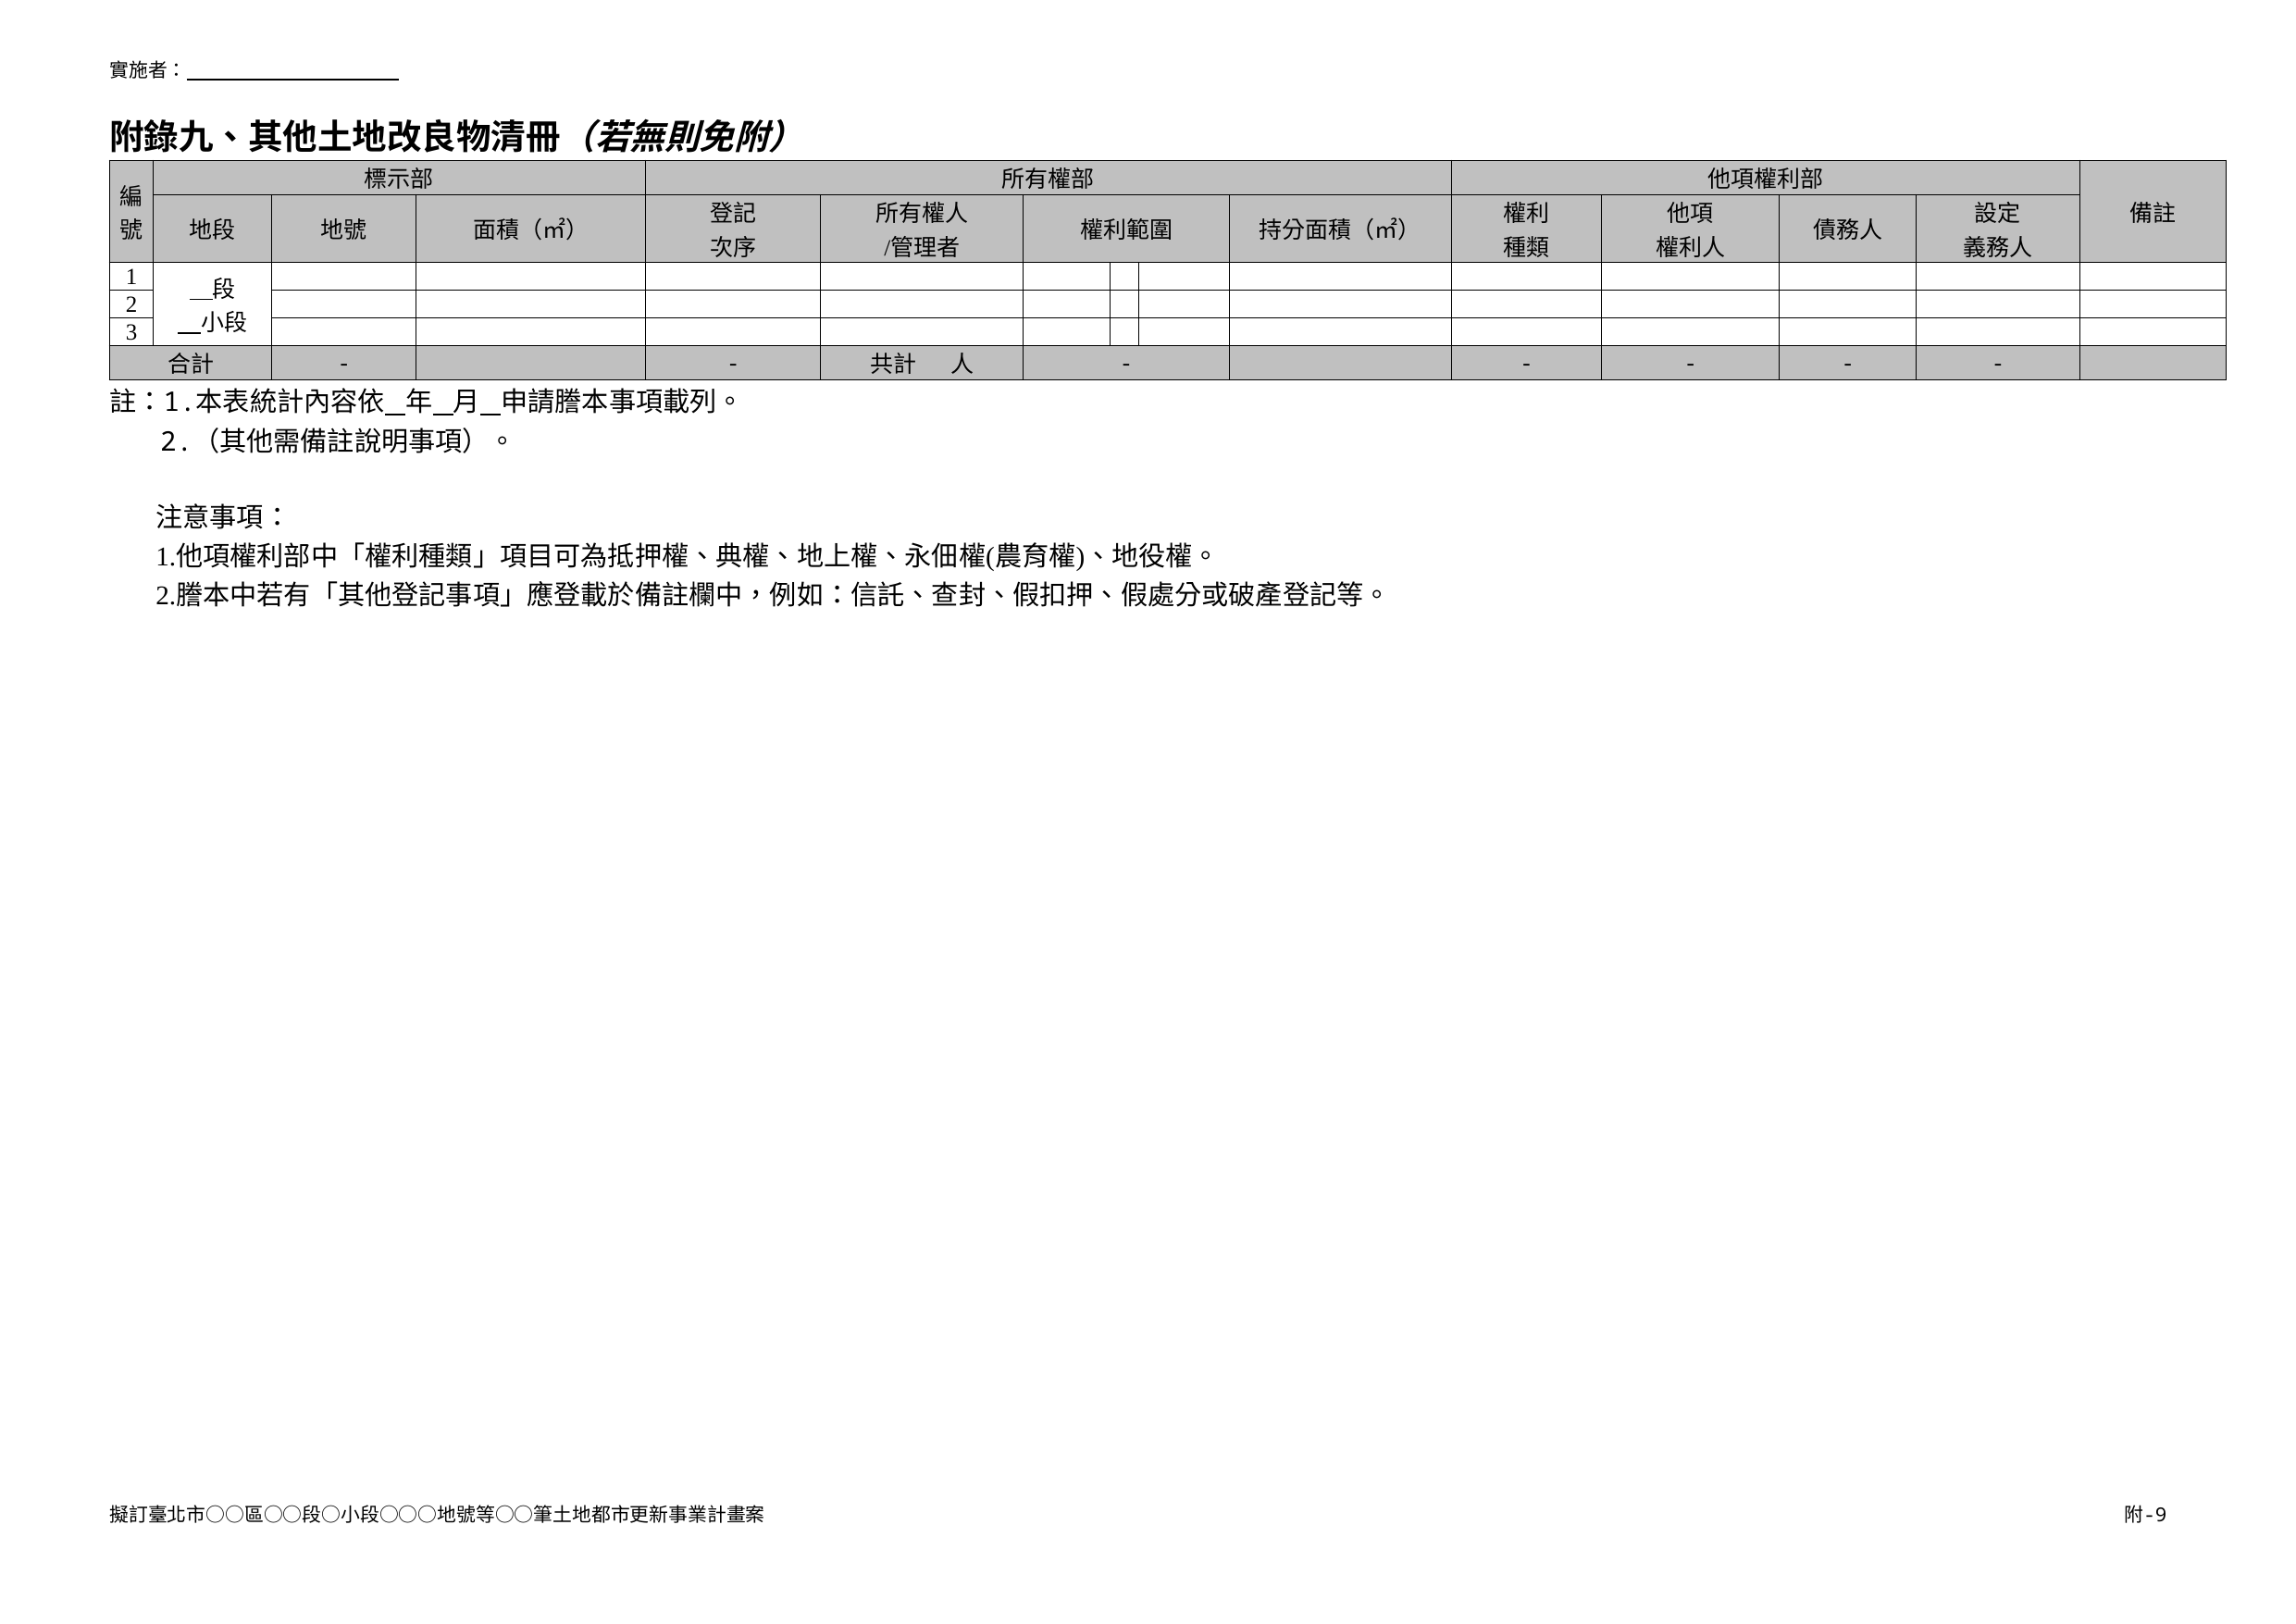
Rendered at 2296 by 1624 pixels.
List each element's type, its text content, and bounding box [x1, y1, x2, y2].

table_cell [646, 263, 820, 290]
table_cell [2080, 346, 2226, 379]
table_header 編號 [110, 161, 153, 262]
table_cell 地號 [272, 195, 416, 262]
table_cell [2080, 291, 2226, 317]
table_cell - [1024, 346, 1229, 379]
table_cell [1780, 291, 1916, 317]
table_cell [821, 263, 1023, 290]
table_cell [646, 291, 820, 317]
table_cell 段 小段 [154, 263, 271, 345]
table_cell [1780, 263, 1916, 290]
table_cell [1780, 318, 1916, 345]
table_cell 設定 義務人 [1917, 195, 2079, 262]
table_cell [1230, 318, 1451, 345]
table_cell [1602, 291, 1779, 317]
table_cell [821, 318, 1023, 345]
table_cell [416, 346, 645, 379]
table_cell [1139, 318, 1229, 345]
table_cell [1024, 318, 1110, 345]
table_header 所有權部 [646, 161, 1451, 194]
table_cell [1917, 291, 2079, 317]
table_cell [1230, 291, 1451, 317]
table_cell [1111, 291, 1138, 317]
table_cell [416, 291, 645, 317]
table_cell [1024, 291, 1110, 317]
text 2.（其他需備註說明事項）。 [160, 419, 2186, 459]
table_cell [1230, 346, 1451, 379]
table_cell [1111, 318, 1138, 345]
table_cell [646, 318, 820, 345]
table_cell [416, 263, 645, 290]
table_cell 持分面積（㎡） [1230, 195, 1451, 262]
table_cell 權利 種類 [1452, 195, 1601, 262]
text 2.謄本中若有「其他登記事項」應登載於備註欄中，例如：信託、查封、假扣押、假處分或破產登記等。 [155, 574, 2186, 613]
table_cell [1602, 263, 1779, 290]
text 註：1.本表統計內容依 年 月 申請謄本事項載列。 [109, 380, 2186, 419]
table_cell - [1780, 346, 1916, 379]
table_cell 合計 [110, 346, 271, 379]
table_cell [1602, 318, 1779, 345]
table_cell - [1917, 346, 2079, 379]
table_cell 2 [110, 291, 153, 317]
table_cell [1452, 263, 1601, 290]
table_cell [1452, 291, 1601, 317]
table_cell [416, 318, 645, 345]
table_header 備註 [2080, 161, 2226, 262]
text 1.他項權利部中「權利種類」項目可為抵押權、典權、地上權、永佃權(農育權)、地役權。 [155, 535, 2186, 574]
subtitle 附錄九、其他土地改良物清冊（若無則免附） [109, 109, 2186, 159]
table_cell [2080, 263, 2226, 290]
table_cell - [272, 346, 416, 379]
table_cell - [1602, 346, 1779, 379]
table_cell 面積（㎡） [416, 195, 645, 262]
table_header 他項權利部 [1452, 161, 2079, 194]
table_cell 1 [110, 263, 153, 290]
table_cell - [646, 346, 820, 379]
table_cell [272, 291, 416, 317]
table_cell [1917, 263, 2079, 290]
table_header 標示部 [154, 161, 645, 194]
table_cell 3 [110, 318, 153, 345]
table_cell [1917, 318, 2079, 345]
text 注意事項： [155, 495, 2186, 535]
table_cell [821, 291, 1023, 317]
table_cell 共計 人 [821, 346, 1023, 379]
table_cell [272, 318, 416, 345]
table_cell 權利範圍 [1024, 195, 1229, 262]
table_cell [2080, 318, 2226, 345]
table_cell [272, 263, 416, 290]
table_cell 所有權人 /管理者 [821, 195, 1023, 262]
table_cell [1139, 291, 1229, 317]
table_cell [1139, 263, 1229, 290]
table_cell [1452, 318, 1601, 345]
table_cell 登記 次序 [646, 195, 820, 262]
table_cell 他項 權利人 [1602, 195, 1779, 262]
table_cell [1230, 263, 1451, 290]
table_cell 債務人 [1780, 195, 1916, 262]
table_cell 地段 [154, 195, 271, 262]
table_cell - [1452, 346, 1601, 379]
table_cell [1111, 263, 1138, 290]
table_cell [1024, 263, 1110, 290]
